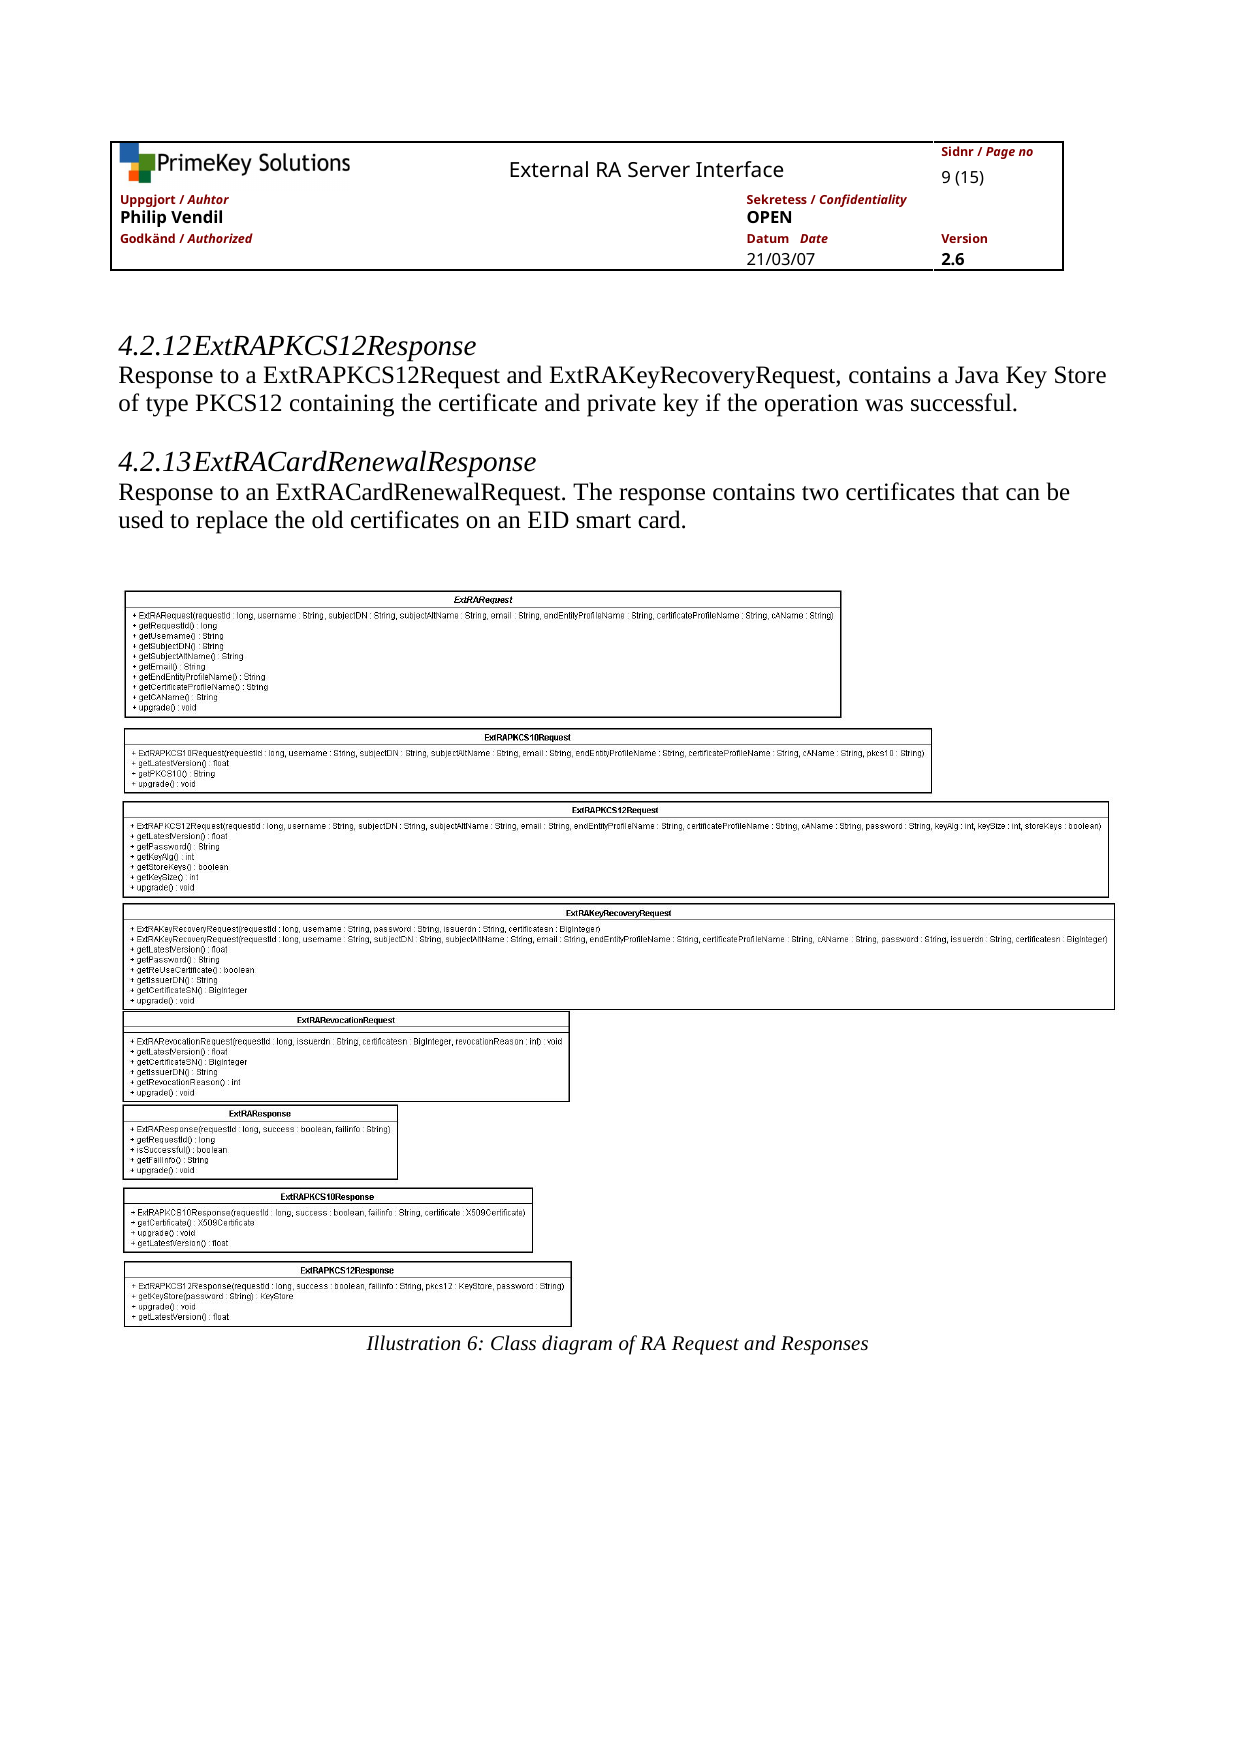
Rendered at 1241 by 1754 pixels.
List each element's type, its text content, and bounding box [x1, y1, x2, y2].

subtitle ExtRAPKCS12Response [118, 329, 1122, 361]
text Illustration 6: Class diagram of RA Request and Responses [117, 1333, 1120, 1355]
picture [116, 585, 1121, 1333]
text Response to a ExtRAPKCS12Request and ExtRAKeyRecoveryRequest, contains a Java Key Store of type PKCS12 containing the certificate and private key if the operation was successful. [118, 361, 1122, 417]
text Response to an ExtRACardRenewalRequest. The response contains two certificates that can be used to replace the old certificates on an EID smart card. [118, 478, 1122, 534]
subtitle ExtRACardRenewalResponse [118, 445, 1122, 478]
text [117, 1355, 1120, 1381]
